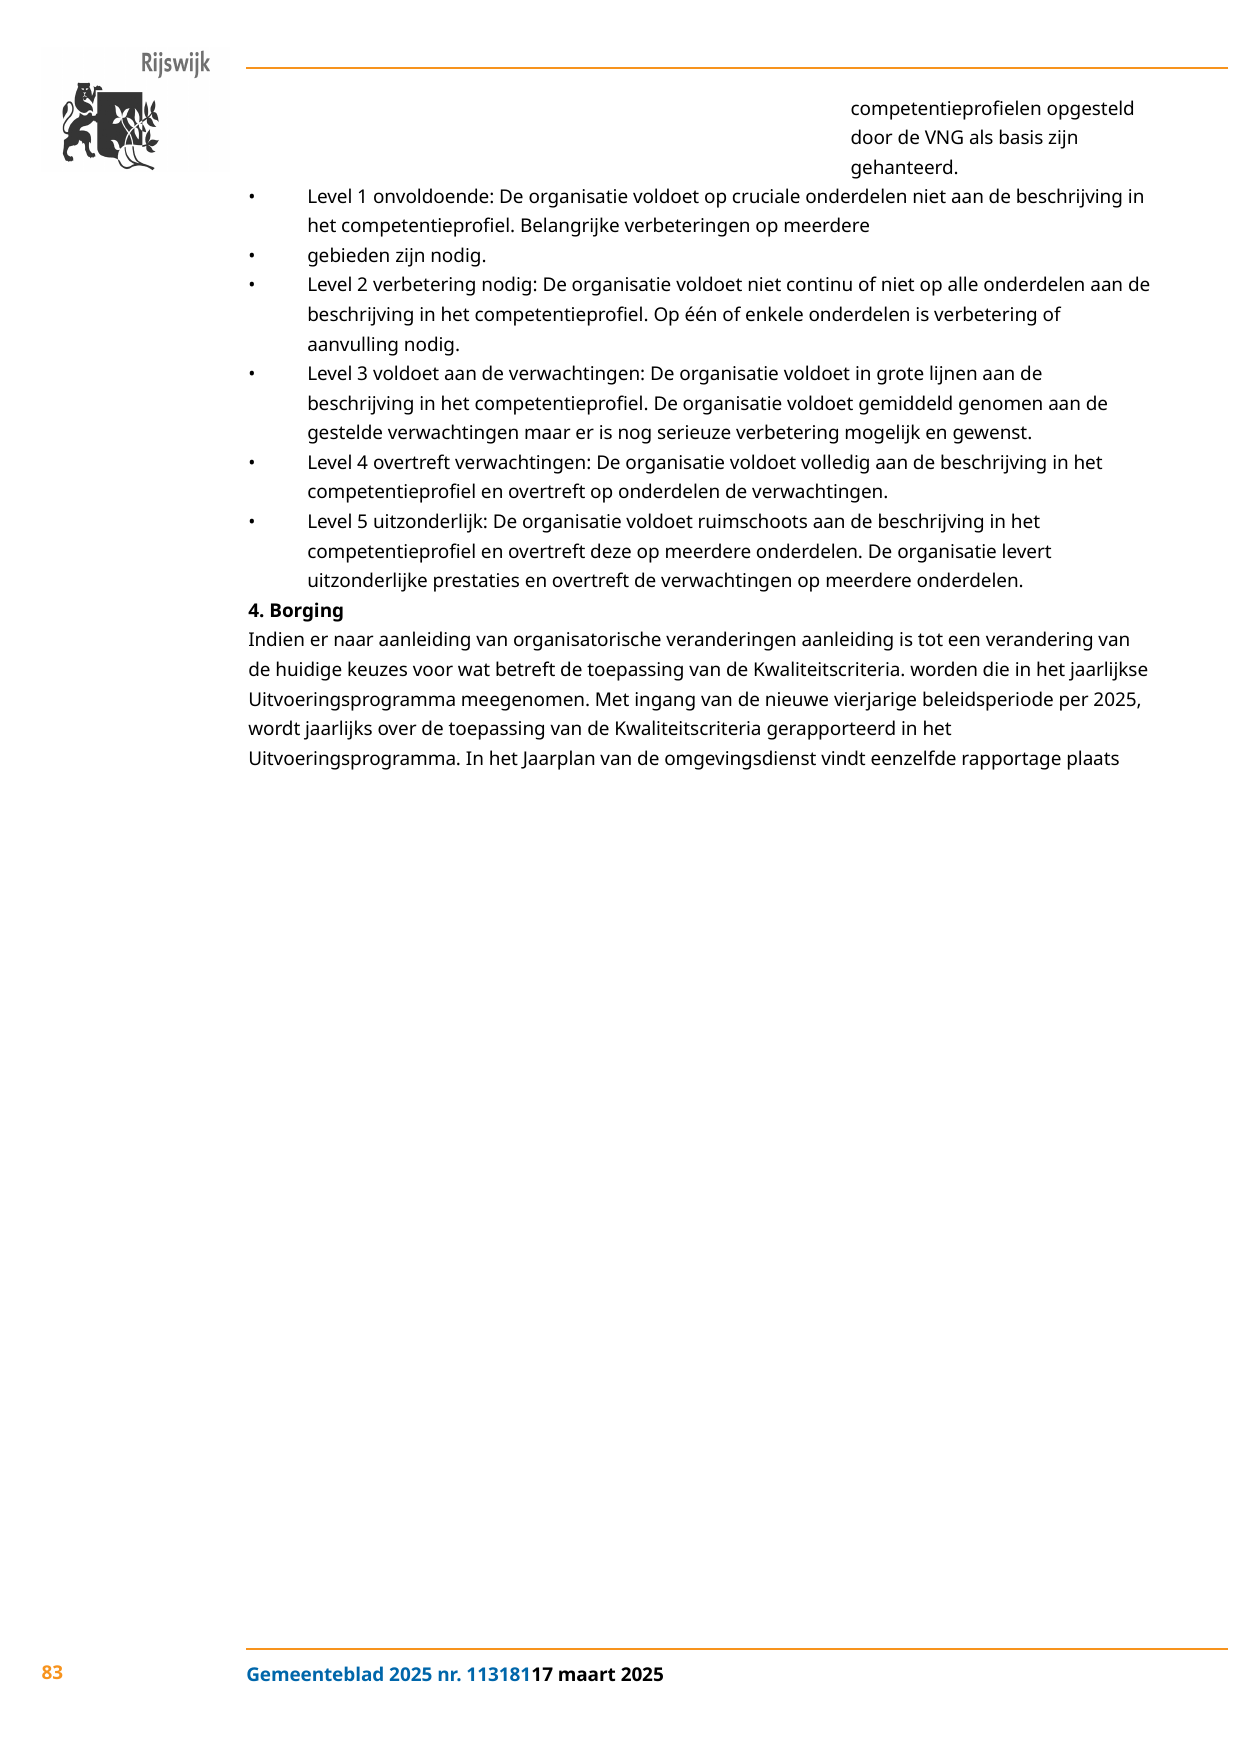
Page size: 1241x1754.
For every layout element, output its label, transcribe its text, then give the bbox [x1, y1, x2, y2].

list Level 3 voldoet aan de verwachtingen: De organisatie voldoet in grote lijnen aan de beschrijving in het competentieprofiel. De organisatie voldoet gemiddeld genomen aan de gestelde verwachtingen maar er is nog serieuze verbetering mogelijk en gewenst. [248, 360, 1152, 445]
text Indien er naar aanleiding van organisatorische veranderingen aanleiding is tot een verandering van de huidige keuzes voor wat betreft de toepassing van de Kwaliteitscriteria. worden die in het jaarlijkse Uitvoeringsprogramma meegenomen. Met ingang van de nieuwe vierjarige beleidsperiode per 2025, wordt jaarlijks over de toepassing van de Kwaliteitscriteria gerapporteerd in het Uitvoeringsprogramma. In het Jaarplan van de omgevingsdienst vindt eenzelfde rapportage plaats [248, 627, 1152, 771]
table_cell [248, 95, 549, 180]
table_cell [549, 95, 850, 180]
list Level 4 overtreft verwachtingen: De organisatie voldoet volledig aan de beschrijving in het competentieprofiel en overtreft op onderdelen de verwachtingen. [248, 449, 1152, 504]
list gebieden zijn nodig. [248, 242, 1152, 268]
text 4. Borging [248, 597, 1152, 623]
list Level 1 onvoldoende: De organisatie voldoet op cruciale onderdelen niet aan de beschrijving in het competentieprofiel. Belangrijke verbeteringen op meerdere [248, 183, 1152, 238]
list Level 2 verbetering nodig: De organisatie voldoet niet continu of niet op alle onderdelen aan de beschrijving in het competentieprofiel. Op één of enkele onderdelen is verbetering of aanvulling nodig. [248, 272, 1152, 357]
list Level 5 uitzonderlijk: De organisatie voldoet ruimschoots aan de beschrijving in het competentieprofiel en overtreft deze op meerdere onderdelen. De organisatie levert uitzonderlijke prestaties en overtreft de verwachtingen op meerdere onderdelen. [248, 508, 1152, 593]
picture [41, 47, 231, 172]
table_cell competentieprofielen opgesteld door de VNG als basis zijn gehanteerd. [850, 95, 1152, 180]
